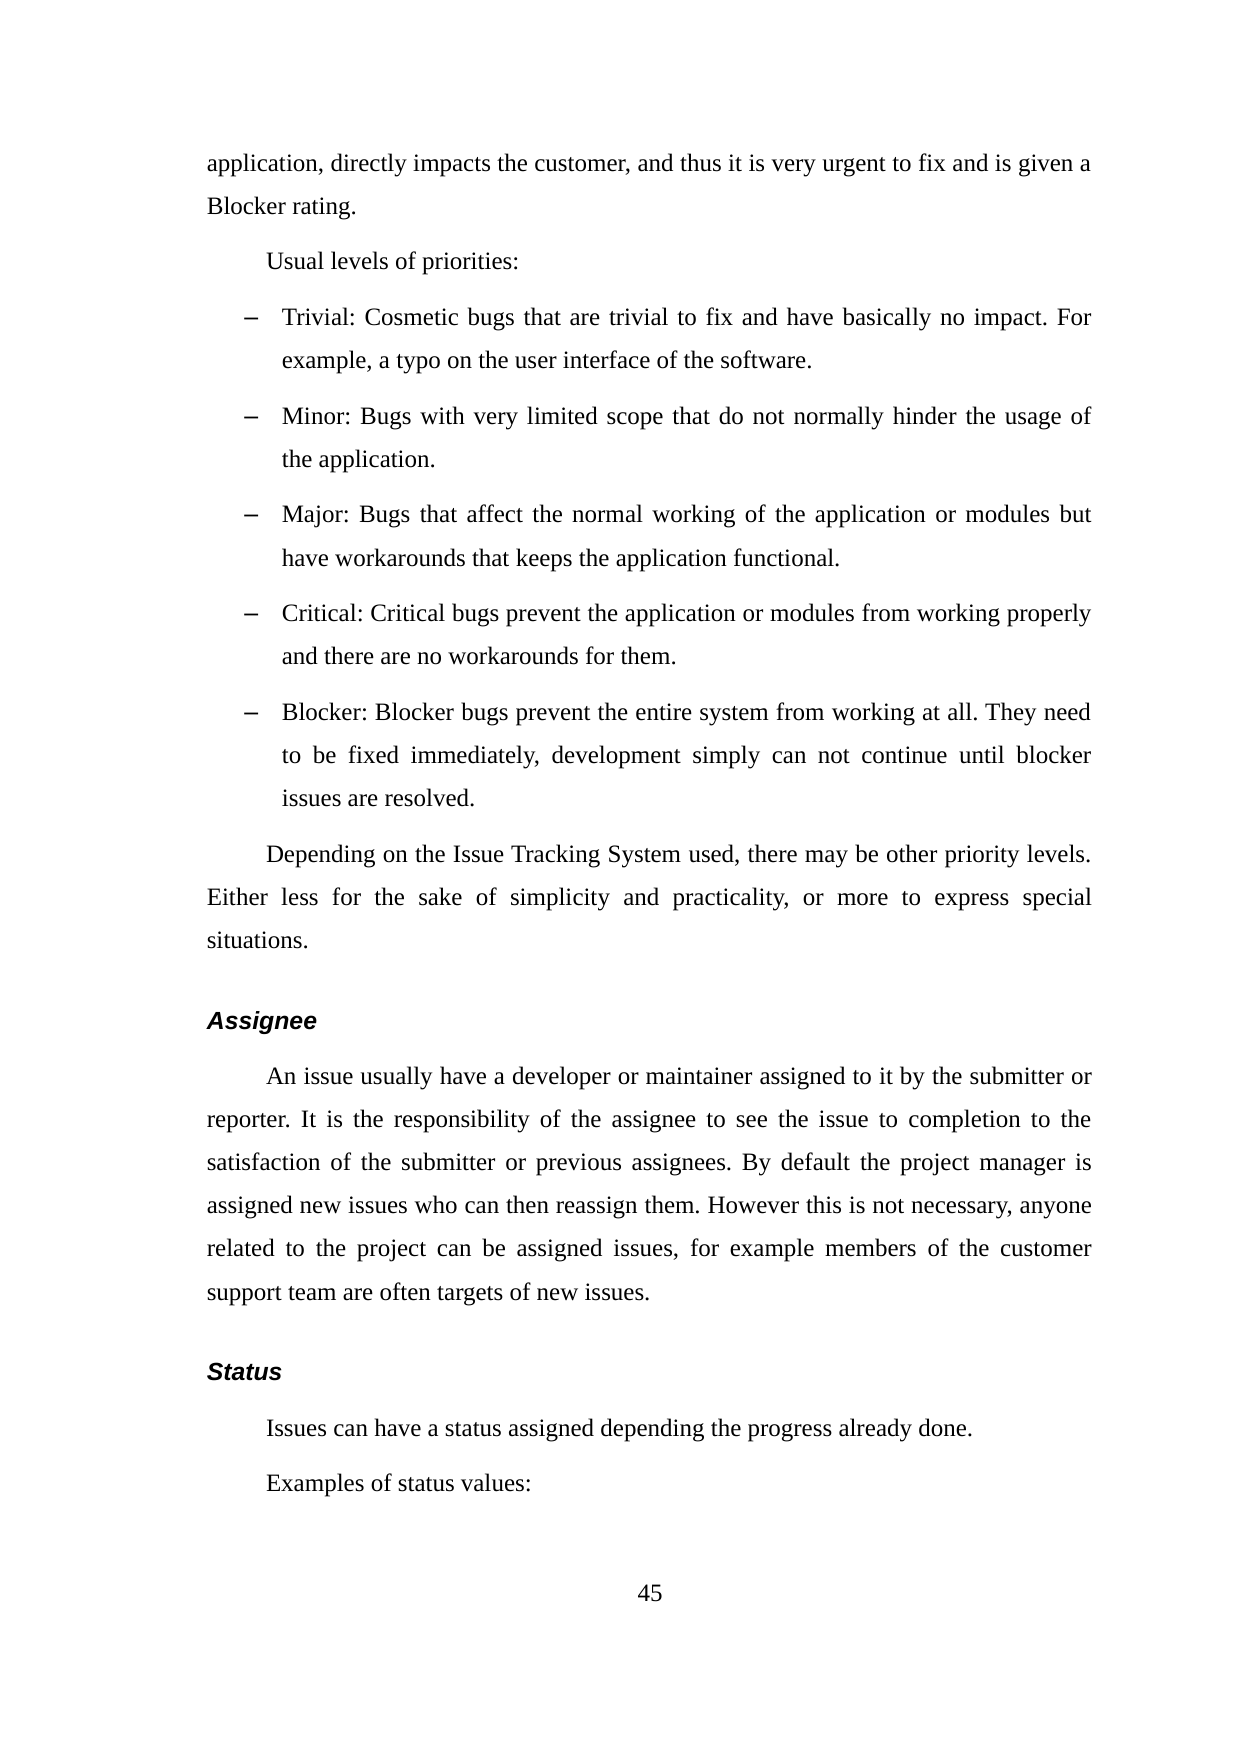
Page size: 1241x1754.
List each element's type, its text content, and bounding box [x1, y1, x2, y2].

list Minor: Bugs with very limited scope that do not normally hinder the usage of the application. [244, 401, 1093, 473]
text application, directly impacts the customer, and thus it is very urgent to fix and is given a Blocker rating. [207, 148, 1093, 219]
text An issue usually have a developer or maintainer assigned to it by the submitter or reporter. It is the responsibility of the assignee to see the issue to completion to the satisfaction of the submitter or previous assignees. By default the project manager is assigned new issues who can then reassign them. However this is not necessary, anyone related to the project can be assigned issues, for example members of the customer support team are often targets of new issues. [207, 1061, 1093, 1305]
list Blocker: Blocker bugs prevent the entire system from working at all. They need to be fixed immediately, development simply can not continue until blocker issues are resolved. [244, 697, 1093, 812]
text Depending on the Issue Tracking System used, there may be other priority levels. Either less for the sake of simplicity and practicality, or more to express special situations. [207, 839, 1093, 954]
list Major: Bugs that affect the normal working of the application or modules but have workarounds that keeps the application functional. [244, 499, 1093, 571]
list Trivial: Cosmetic bugs that are trivial to fix and have basically no impact. For example, a typo on the user interface of the software. [244, 302, 1093, 374]
text Usual levels of priorities: [207, 246, 1093, 275]
text Issues can have a status assigned depending the progress already done. [207, 1413, 1093, 1441]
subtitle Status [207, 1357, 1093, 1386]
text Examples of status values: [207, 1468, 1093, 1497]
list Critical: Critical bugs prevent the application or modules from working properly and there are no workarounds for them. [244, 598, 1093, 670]
subtitle Assignee [207, 1006, 1093, 1034]
